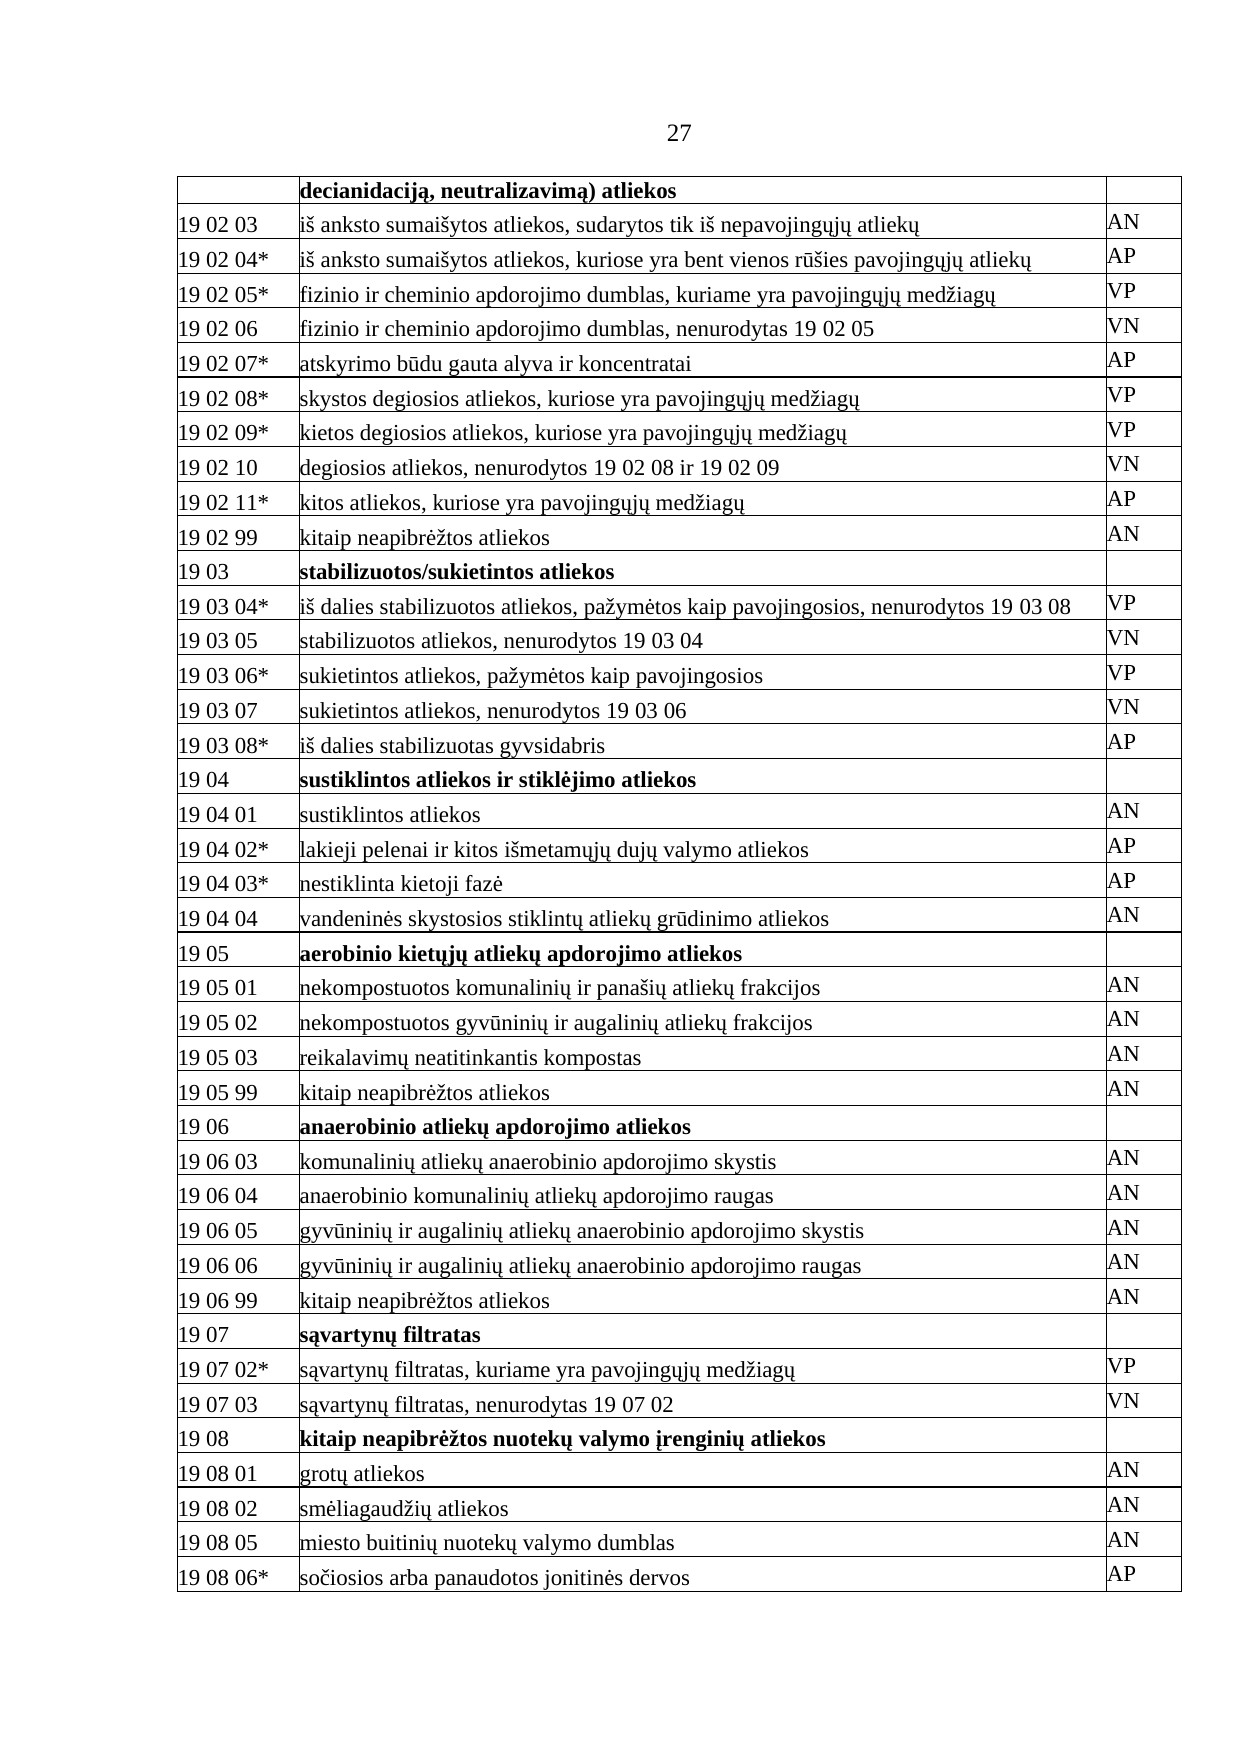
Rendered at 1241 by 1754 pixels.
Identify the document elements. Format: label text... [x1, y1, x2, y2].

table_cell 19 06 05 [178, 1210, 299, 1244]
table_cell VP [1107, 1349, 1181, 1382]
table_cell nekompostuotos komunalinių ir panašių atliekų frakcijos [300, 967, 1106, 1001]
table_cell 19 04 02* [178, 829, 299, 862]
table_cell gyvūninių ir augalinių atliekų anaerobinio apdorojimo raugas [300, 1245, 1106, 1278]
table_cell 19 04 01 [178, 794, 299, 827]
table_cell 19 04 04 [178, 898, 299, 931]
table_cell degiosios atliekos, nenurodytos 19 02 08 ir 19 02 09 [300, 447, 1106, 481]
table_cell sąvartynų filtratas, nenurodytas 19 07 02 [300, 1384, 1106, 1417]
table_cell sukietintos atliekos, nenurodytos 19 03 06 [300, 690, 1106, 723]
table_cell 19 03 06* [178, 655, 299, 689]
table_cell AP [1107, 724, 1181, 758]
table_cell aerobinio kietųjų atliekų apdorojimo atliekos [300, 933, 1106, 966]
table_cell VP [1107, 655, 1181, 689]
table_cell AN [1107, 516, 1181, 550]
table_cell AN [1107, 1037, 1181, 1070]
table_cell AP [1107, 343, 1181, 376]
table_cell nestiklinta kietoji fazė [300, 863, 1106, 897]
table_cell VN [1107, 447, 1181, 481]
table_cell grotų atliekos [300, 1453, 1106, 1486]
table_cell fizinio ir cheminio apdorojimo dumblas, kuriame yra pavojingųjų medžiagų [300, 274, 1106, 307]
table_cell AN [1107, 898, 1181, 931]
table_cell sąvartynų filtratas [300, 1314, 1106, 1348]
table_cell 19 06 [178, 1106, 299, 1139]
table_cell AN [1107, 1245, 1181, 1278]
table_cell 19 03 07 [178, 690, 299, 723]
table_cell 19 02 07* [178, 343, 299, 376]
table_cell smėliagaudžių atliekos [300, 1488, 1106, 1521]
table_cell kietos degiosios atliekos, kuriose yra pavojingųjų medžiagų [300, 412, 1106, 446]
table_cell stabilizuotos atliekos, nenurodytos 19 03 04 [300, 620, 1106, 654]
table_cell VN [1107, 620, 1181, 654]
table_cell 19 05 [178, 933, 299, 966]
table_cell [1107, 551, 1181, 584]
table_cell fizinio ir cheminio apdorojimo dumblas, nenurodytas 19 02 05 [300, 308, 1106, 342]
table_cell AN [1107, 1279, 1181, 1313]
table_cell AN [1107, 1071, 1181, 1105]
table_cell AN [1107, 1141, 1181, 1174]
table_cell 19 08 [178, 1418, 299, 1452]
table_cell 19 07 [178, 1314, 299, 1348]
table_cell VP [1107, 586, 1181, 619]
table_cell 19 08 01 [178, 1453, 299, 1486]
table_cell [1107, 177, 1181, 203]
table_cell 19 02 04* [178, 239, 299, 272]
table_cell [1107, 1314, 1181, 1348]
table_cell VP [1107, 274, 1181, 307]
table_cell [1107, 1418, 1181, 1452]
table_cell AN [1107, 1175, 1181, 1209]
table_cell anaerobinio komunalinių atliekų apdorojimo raugas [300, 1175, 1106, 1209]
table_cell VN [1107, 690, 1181, 723]
table_cell 19 04 03* [178, 863, 299, 897]
table_cell komunalinių atliekų anaerobinio apdorojimo skystis [300, 1141, 1106, 1174]
table_cell 19 06 04 [178, 1175, 299, 1209]
table_cell 19 04 [178, 759, 299, 793]
table_cell 19 06 06 [178, 1245, 299, 1278]
table_cell AP [1107, 829, 1181, 862]
table_cell sočiosios arba panaudotos jonitinės dervos [300, 1557, 1106, 1591]
table_cell 19 05 03 [178, 1037, 299, 1070]
table_cell kitaip neapibrėžtos atliekos [300, 1071, 1106, 1105]
table_cell AN [1107, 1002, 1181, 1036]
table_cell miesto buitinių nuotekų valymo dumblas [300, 1522, 1106, 1556]
table_cell 19 02 08* [178, 378, 299, 411]
table_cell 19 02 05* [178, 274, 299, 307]
table_cell AN [1107, 1522, 1181, 1556]
table_cell 19 03 08* [178, 724, 299, 758]
table_cell sąvartynų filtratas, kuriame yra pavojingųjų medžiagų [300, 1349, 1106, 1382]
table_cell 19 07 02* [178, 1349, 299, 1382]
table_cell 19 03 05 [178, 620, 299, 654]
table_cell AN [1107, 1488, 1181, 1521]
table_cell VN [1107, 308, 1181, 342]
table_cell skystos degiosios atliekos, kuriose yra pavojingųjų medžiagų [300, 378, 1106, 411]
table_cell 19 06 99 [178, 1279, 299, 1313]
table_cell AP [1107, 482, 1181, 515]
table_cell stabilizuotos/sukietintos atliekos [300, 551, 1106, 584]
table_cell sustiklintos atliekos ir stiklėjimo atliekos [300, 759, 1106, 793]
table_cell iš dalies stabilizuotas gyvsidabris [300, 724, 1106, 758]
table_cell kitaip neapibrėžtos atliekos [300, 516, 1106, 550]
table_cell 19 05 01 [178, 967, 299, 1001]
table_cell lakieji pelenai ir kitos išmetamųjų dujų valymo atliekos [300, 829, 1106, 862]
table_cell VN [1107, 1384, 1181, 1417]
table_cell AP [1107, 863, 1181, 897]
table_cell AN [1107, 967, 1181, 1001]
table_cell AN [1107, 794, 1181, 827]
table_cell AN [1107, 1453, 1181, 1486]
table_cell 19 05 99 [178, 1071, 299, 1105]
table_cell 19 07 03 [178, 1384, 299, 1417]
table_cell gyvūninių ir augalinių atliekų anaerobinio apdorojimo skystis [300, 1210, 1106, 1244]
table_cell 19 05 02 [178, 1002, 299, 1036]
table_cell kitos atliekos, kuriose yra pavojingųjų medžiagų [300, 482, 1106, 515]
table_cell kitaip neapibrėžtos atliekos [300, 1279, 1106, 1313]
table_cell atskyrimo būdu gauta alyva ir koncentratai [300, 343, 1106, 376]
table_cell 19 08 02 [178, 1488, 299, 1521]
table_cell 19 02 99 [178, 516, 299, 550]
table_cell [178, 177, 299, 203]
table_cell 19 02 10 [178, 447, 299, 481]
table_cell 19 06 03 [178, 1141, 299, 1174]
table_cell AN [1107, 1210, 1181, 1244]
table_cell [1107, 759, 1181, 793]
table_cell VP [1107, 412, 1181, 446]
table_cell vandeninės skystosios stiklintų atliekų grūdinimo atliekos [300, 898, 1106, 931]
table_cell 19 08 05 [178, 1522, 299, 1556]
table_cell 19 02 11* [178, 482, 299, 515]
table_cell VP [1107, 378, 1181, 411]
table_cell 19 02 03 [178, 204, 299, 238]
table_cell sustiklintos atliekos [300, 794, 1106, 827]
table_cell [1107, 933, 1181, 966]
table_cell AN [1107, 204, 1181, 238]
table_cell 19 02 09* [178, 412, 299, 446]
table_cell nekompostuotos gyvūninių ir augalinių atliekų frakcijos [300, 1002, 1106, 1036]
table_cell 19 02 06 [178, 308, 299, 342]
table_cell 19 08 06* [178, 1557, 299, 1591]
table_cell iš dalies stabilizuotos atliekos, pažymėtos kaip pavojingosios, nenurodytos 19 03 08 [300, 586, 1106, 619]
table_cell 19 03 04* [178, 586, 299, 619]
table_cell kitaip neapibrėžtos nuotekų valymo įrenginių atliekos [300, 1418, 1106, 1452]
table_cell reikalavimų neatitinkantis kompostas [300, 1037, 1106, 1070]
table_cell decianidaciją, neutralizavimą) atliekos [300, 177, 1106, 203]
table_cell AP [1107, 1557, 1181, 1591]
table_cell iš anksto sumaišytos atliekos, kuriose yra bent vienos rūšies pavojingųjų atliekų [300, 239, 1106, 272]
table_cell [1107, 1106, 1181, 1139]
table_cell iš anksto sumaišytos atliekos, sudarytos tik iš nepavojingųjų atliekų [300, 204, 1106, 238]
table_cell AP [1107, 239, 1181, 272]
table_cell 19 03 [178, 551, 299, 584]
table_cell sukietintos atliekos, pažymėtos kaip pavojingosios [300, 655, 1106, 689]
table_cell anaerobinio atliekų apdorojimo atliekos [300, 1106, 1106, 1139]
